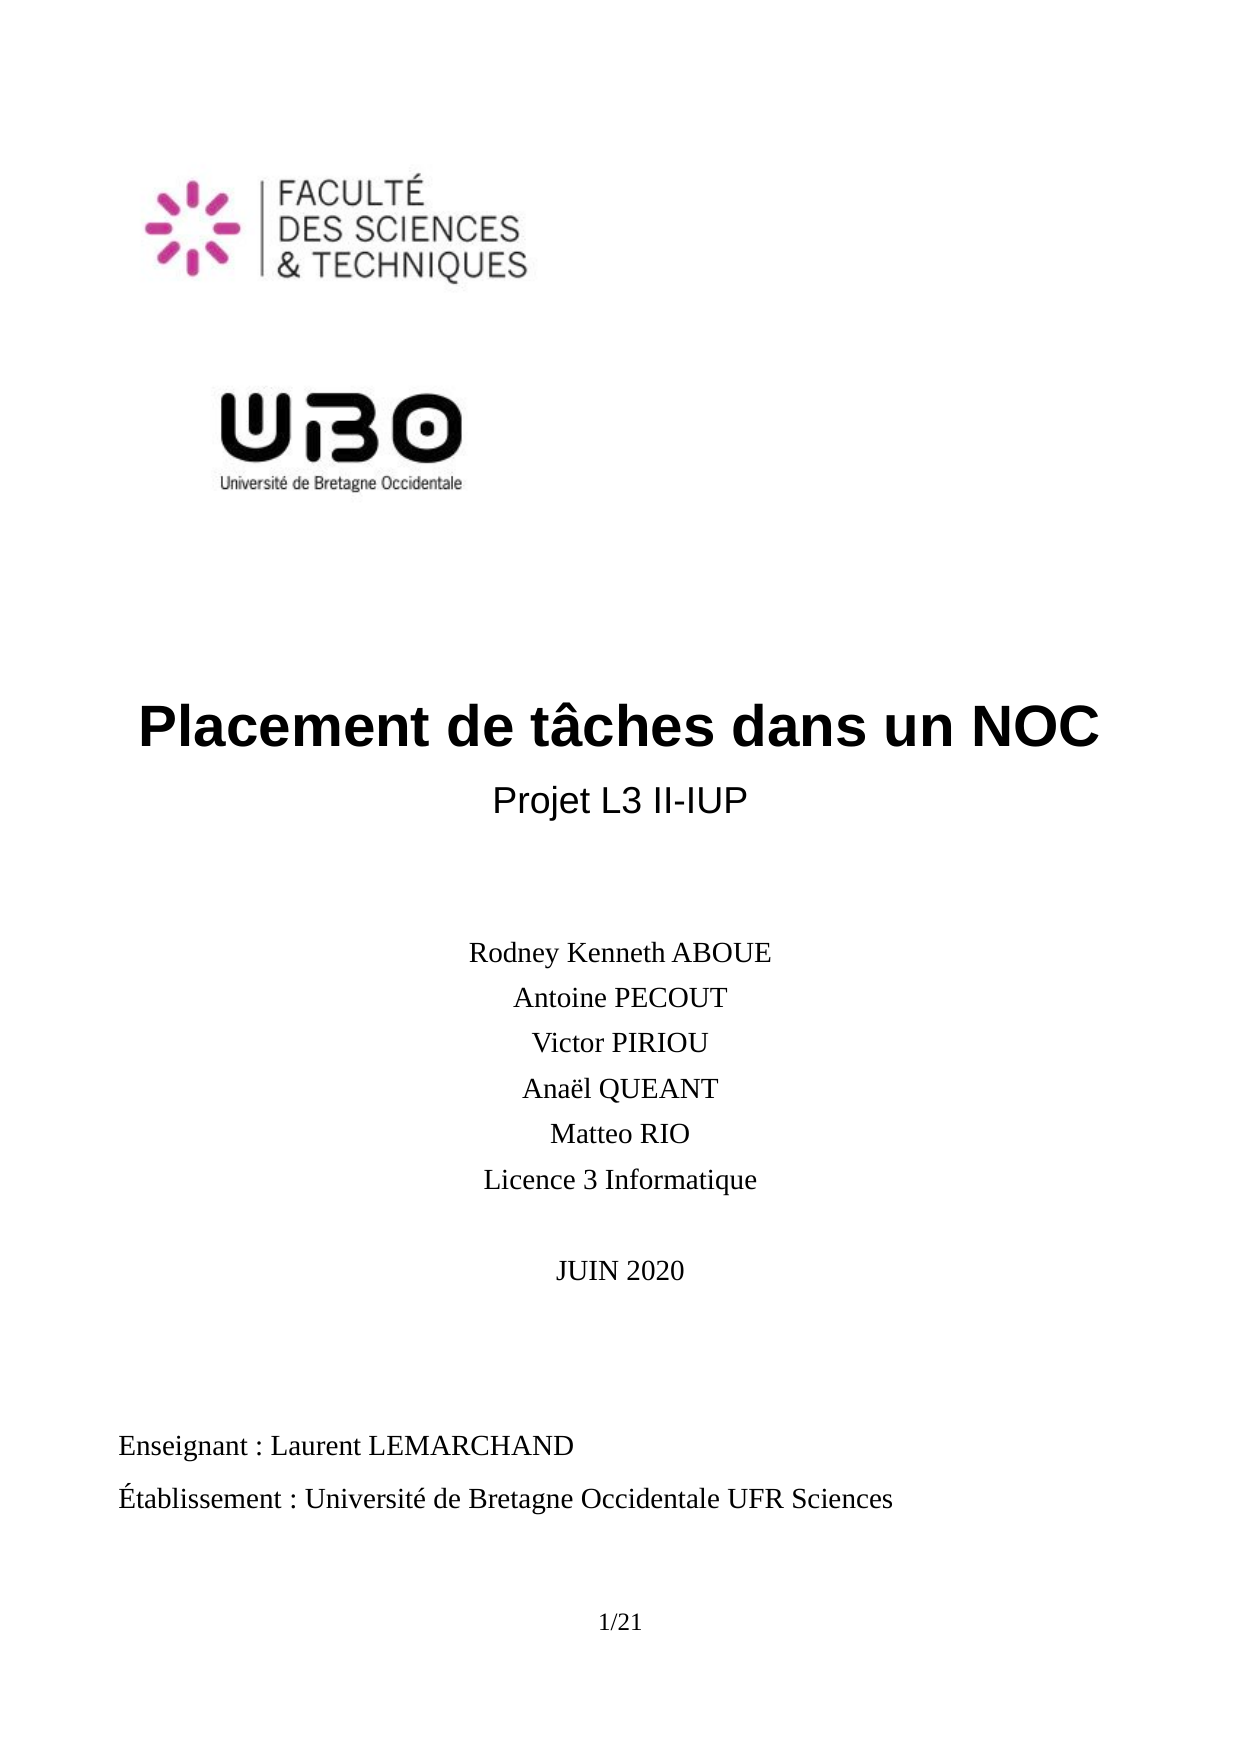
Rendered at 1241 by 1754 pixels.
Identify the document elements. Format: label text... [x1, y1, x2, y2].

text JUIN 2020 [118, 1253, 1122, 1286]
text Rodney Kenneth ABOUE [118, 935, 1122, 968]
picture [118, 118, 555, 555]
text Antoine PECOUT [118, 980, 1122, 1014]
text Licence 3 Informatique [118, 1162, 1122, 1195]
text Établissement : Université de Bretagne Occidentale UFR Sciences [118, 1482, 1122, 1515]
text Matteo RIO [118, 1116, 1122, 1150]
text Victor PIRIOU [118, 1026, 1122, 1059]
text Enseignant : Laurent LEMARCHAND [118, 1428, 1122, 1462]
title Placement de tâches dans un NOC [118, 692, 1122, 759]
subtitle Projet L3 II-IUP [118, 778, 1122, 821]
text Anaël QUEANT [118, 1071, 1122, 1104]
